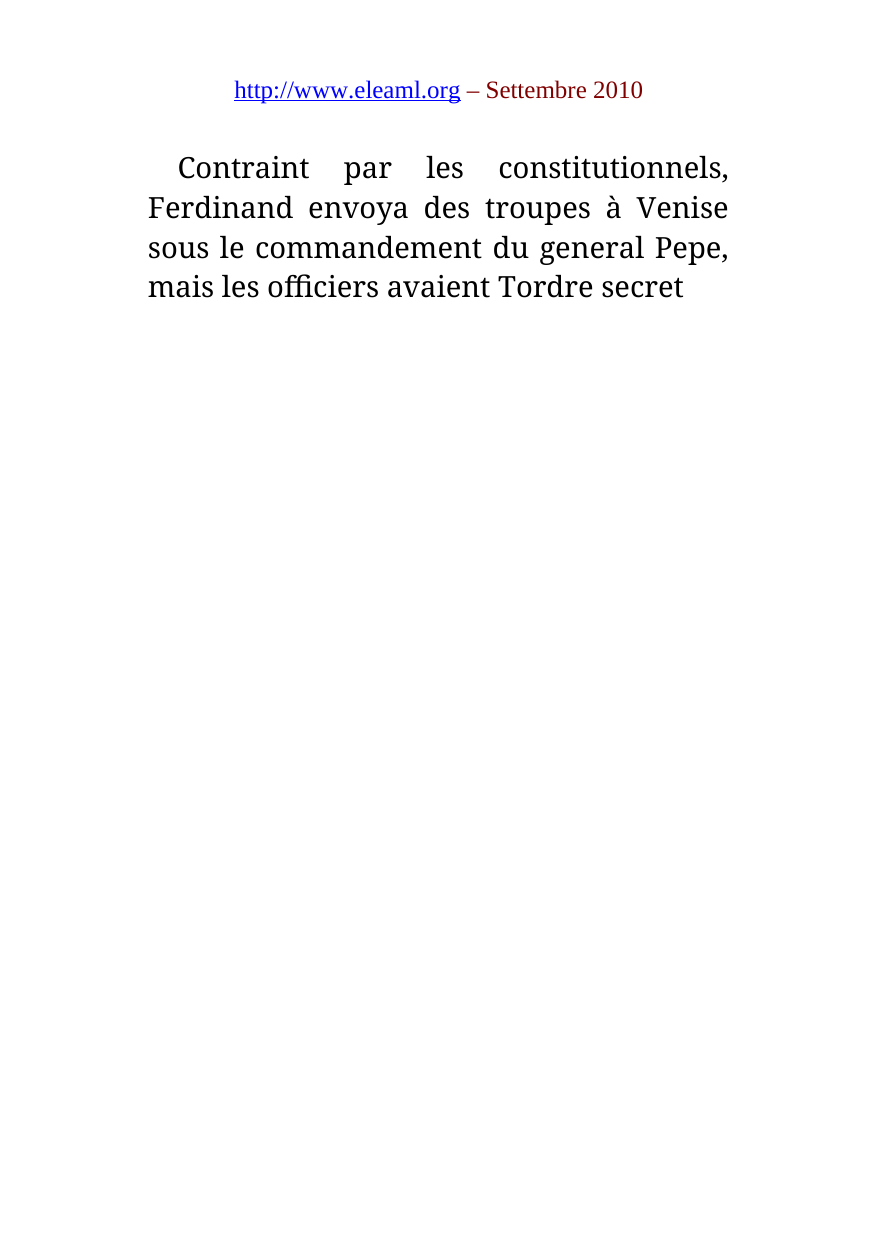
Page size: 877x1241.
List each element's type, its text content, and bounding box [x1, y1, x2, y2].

text Contraint par les constitutionnels, Ferdinand envoya des troupes à Venise sous le commandement du general Pepe, mais les officiers avaient Tordre secret [148, 148, 729, 306]
